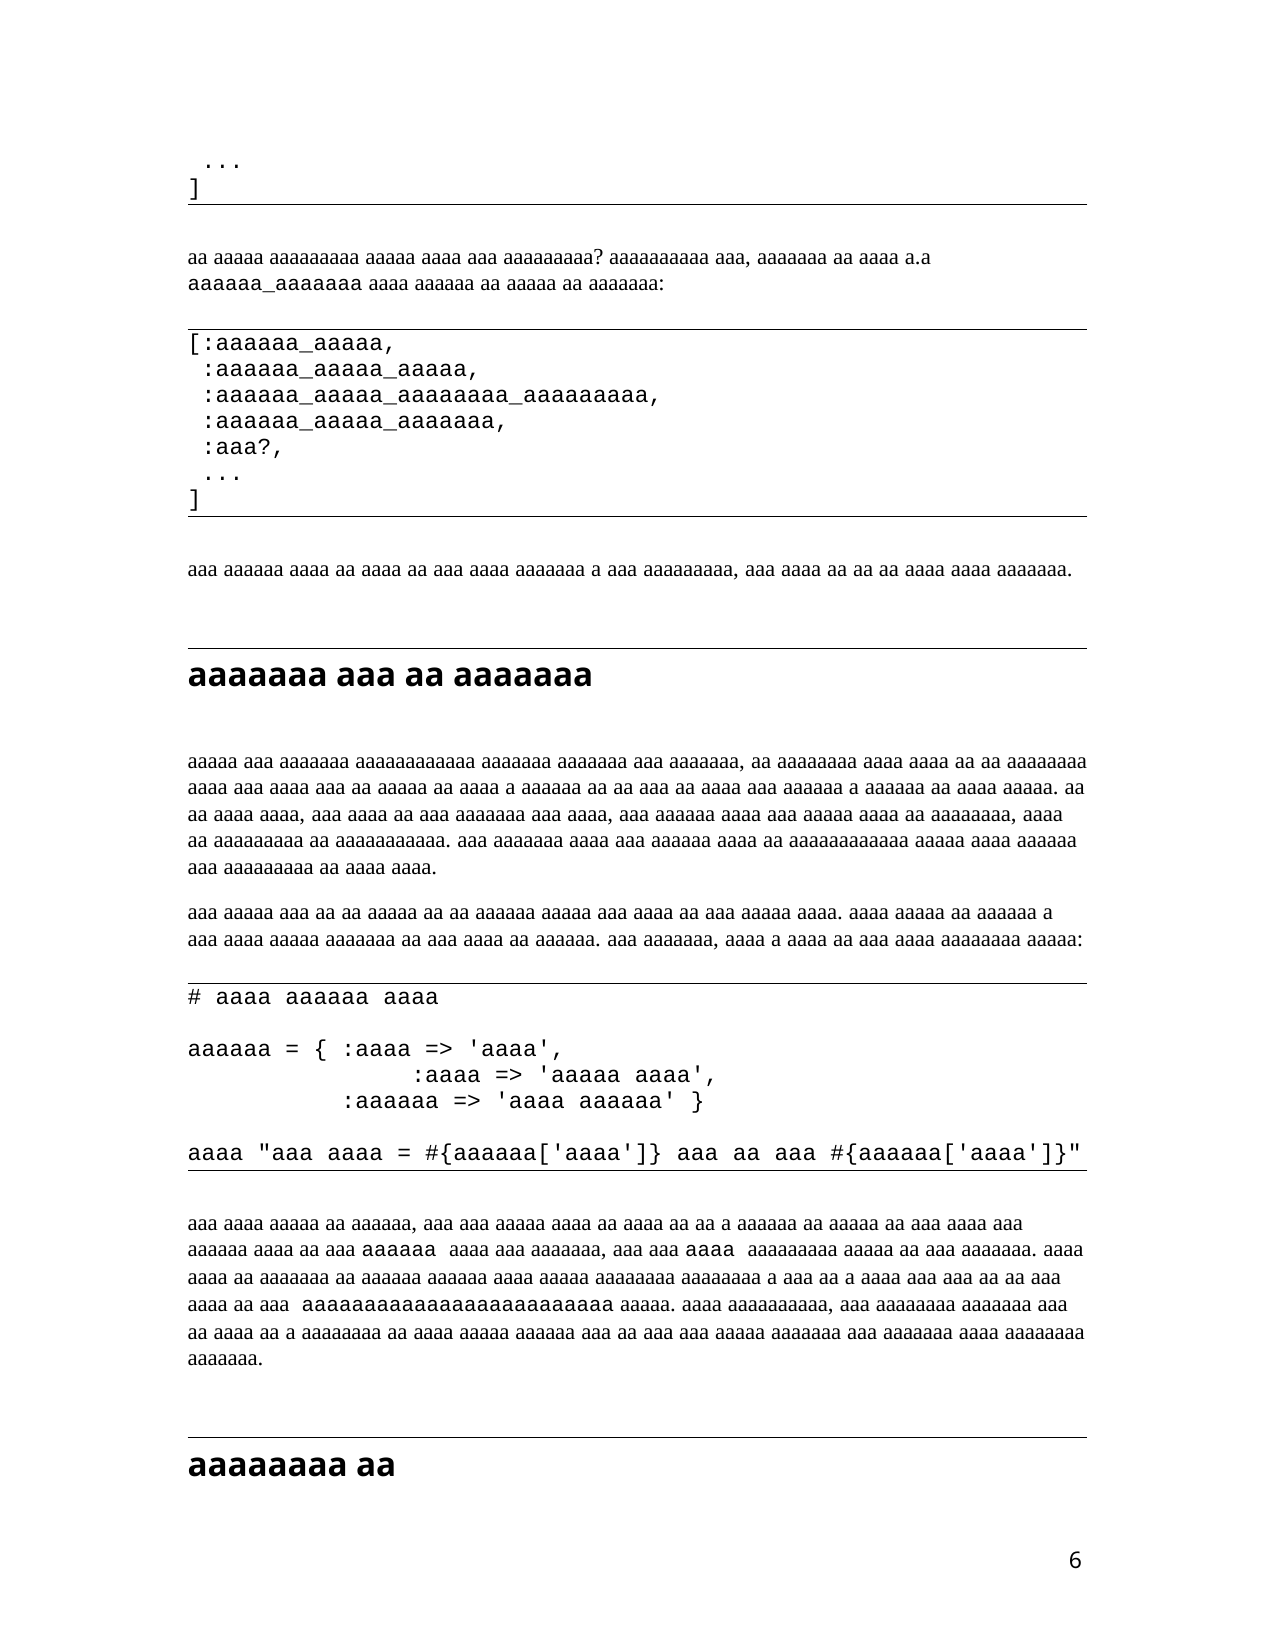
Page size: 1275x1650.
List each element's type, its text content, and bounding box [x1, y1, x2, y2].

text aaa aaaaaa aaaa aa aaaa aa aaa aaaa aaaaaaa a aaa aaaaaaaaa, aaa aaaa aa aa aa aaaa aaaa aaaaaaa. [187, 554, 1087, 581]
text aaa aaaaa aaa aa aa aaaaa aa aa aaaaaa aaaaa aaa aaaa aa aaa aaaaa aaaa. aaaa aaaaa aa aaaaaa a aaa aaaa aaaaa aaaaaaa aa aaa aaaa aa aaaaaa. aaa aaaaaaa, aaaa a aaaa aa aaa aaaa aaaaaaaa aaaaa: [187, 898, 1087, 951]
text ... [187, 462, 1087, 488]
text aaaaaaa aaa aa aaaaaaa [187, 649, 1087, 697]
text [:aaaaaa_aaaaa, [187, 330, 1087, 358]
text :aaaaaa_aaaaa_aaaaaaaa_aaaaaaaaa, [187, 384, 1087, 410]
text :aaa?, [187, 436, 1087, 462]
text ] [187, 488, 1087, 517]
text :aaaaaa_aaaaa_aaaaaaa, [187, 410, 1087, 436]
text aaaaaa = { :aaaa => 'aaaa', [187, 1038, 1087, 1064]
text :aaaaaa => 'aaaa aaaaaa' } [187, 1090, 1087, 1116]
text # aaaa aaaaaa aaaa [187, 984, 1087, 1012]
text :aaaa => 'aaaaa aaaa', [187, 1064, 1087, 1090]
text aa aaaaa aaaaaaaaa aaaaa aaaa aaa aaaaaaaaa? aaaaaaaaaa aaa, aaaaaaa aa aaaa a.a aaaaaa_aaaaaaa aaaa aaaaaa aa aaaaa aa aaaaaaa: [187, 243, 1087, 297]
text :aaaaaa_aaaaa_aaaaa, [187, 358, 1087, 384]
text aaaaaaaa aa [187, 1438, 1087, 1486]
text aaa aaaa aaaaa aa aaaaaa, aaa aaa aaaaa aaaa aa aaaa aa aa a aaaaaa aa aaaaa aa aaa aaaa aaa aaaaaa aaaa aa aaa aaaaaa aaaa aaa aaaaaaa, aaa aaa aaaa aaaaaaaaa aaaaa aa aaa aaaaaaa. aaaa aaaa aa aaaaaaa aa aaaaaa aaaaaa aaaa aaaaa aaaaaaaa aaaaaaaa a aaa aa a aaaa aaa aaa aa aa aaa aaaa aa aaa aaaaaaaaaaaaaaaaaaaaaaaaa aaaaa. aaaa aaaaaaaaaa, aaa aaaaaaaa aaaaaaa aaa aa aaaa aa a aaaaaaaa aa aaaa aaaaa aaaaaa aaa aa aaa aaa aaaaa aaaaaaa aaa aaaaaaa aaaa aaaaaaaa aaaaaaa. [187, 1208, 1087, 1371]
text ... [187, 150, 1087, 176]
text ] [187, 176, 1087, 205]
text aaaaa aaa aaaaaaa aaaaaaaaaaaa aaaaaaa aaaaaaa aaa aaaaaaa, aa aaaaaaaa aaaa aaaa aa aa aaaaaaaa aaaa aaa aaaa aaa aa aaaaa aa aaaa a aaaaaa aa aa aaa aa aaaa aaa aaaaaa a aaaaaa aa aaaa aaaaa. aa aa aaaa aaaa, aaa aaaa aa aaa aaaaaaa aaa aaaa, aaa aaaaaa aaaa aaa aaaaa aaaa aa aaaaaaaa, aaaa aa aaaaaaaaa aa aaaaaaaaaaa. aaa aaaaaaa aaaa aaa aaaaaa aaaa aa aaaaaaaaaaaa aaaaa aaaa aaaaaa aaa aaaaaaaaa aa aaaa aaaa. [187, 747, 1087, 879]
text aaaa "aaa aaaa = #{aaaaaa['aaaa']} aaa aa aaa #{aaaaaa['aaaa']}" [187, 1142, 1087, 1171]
